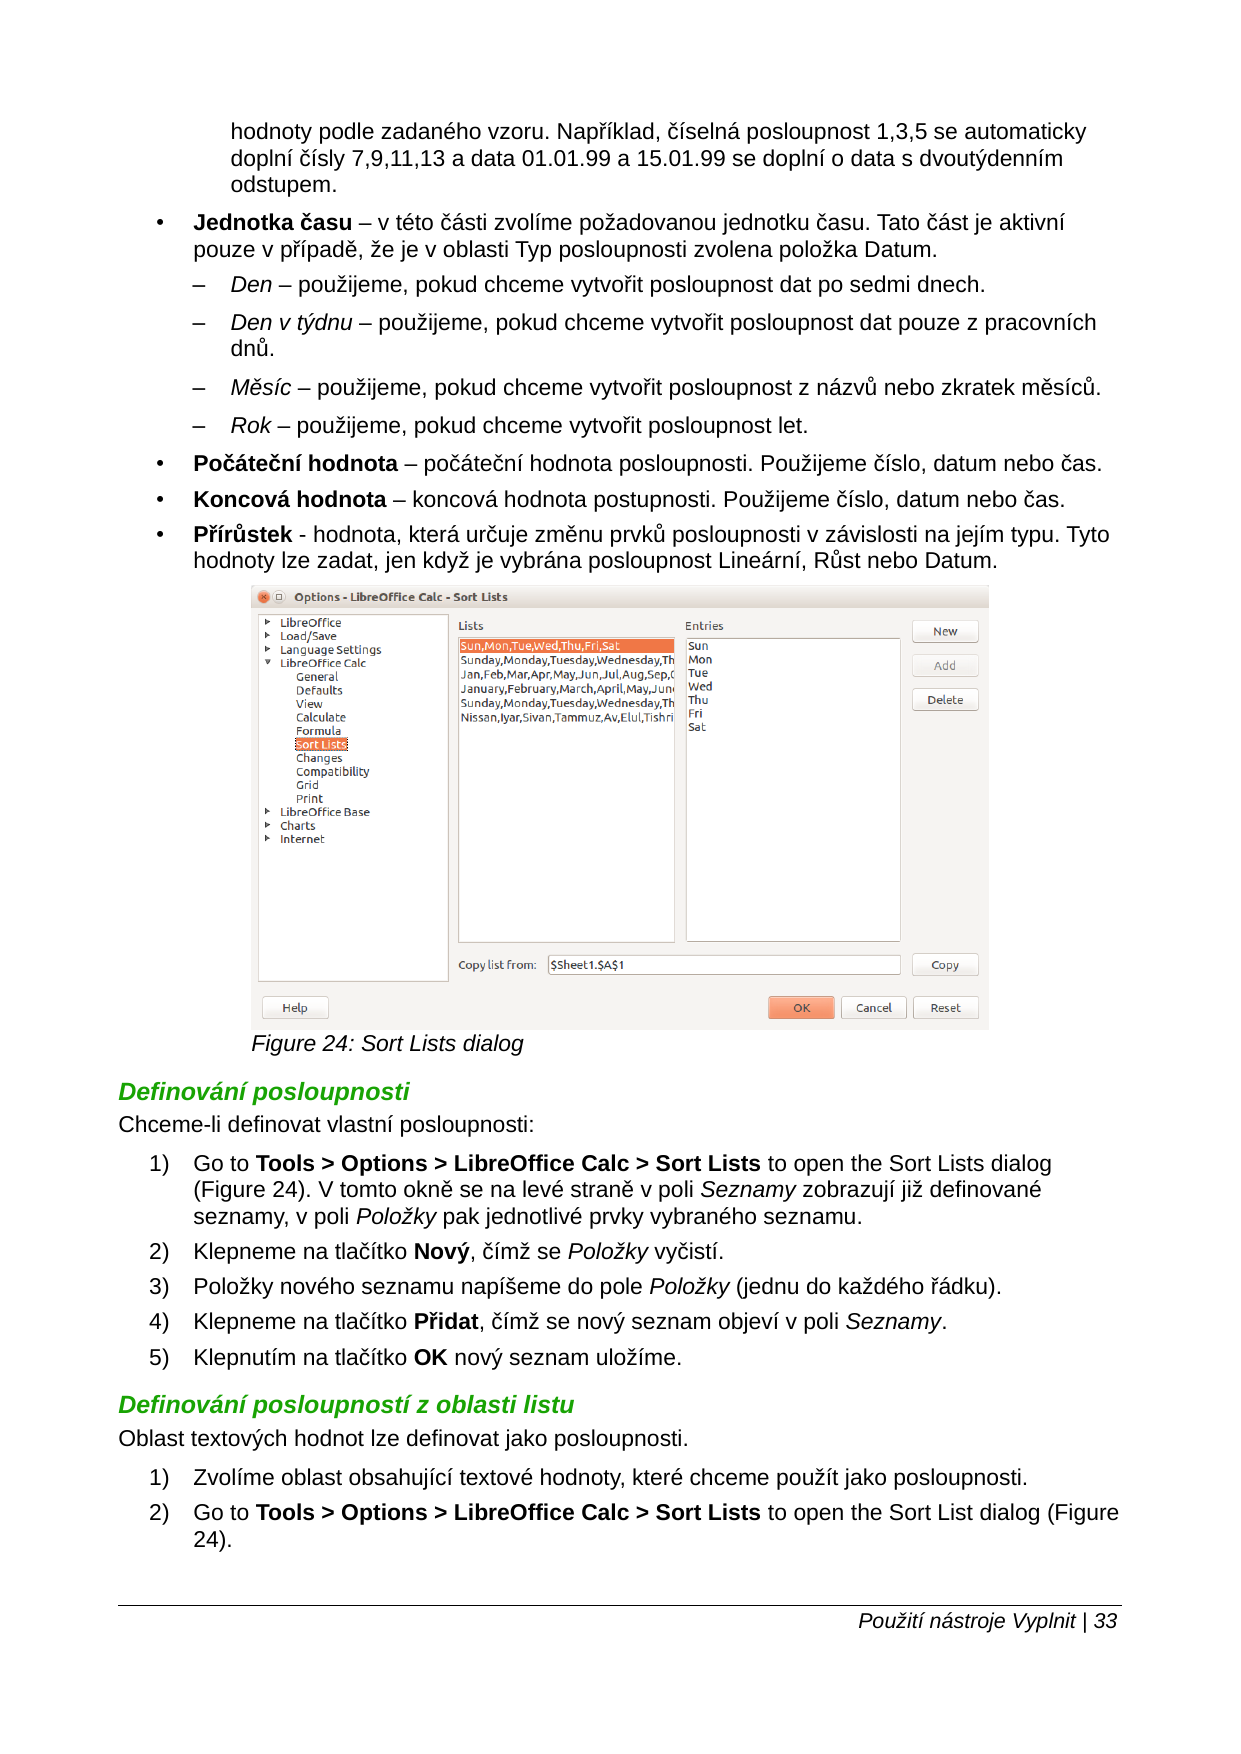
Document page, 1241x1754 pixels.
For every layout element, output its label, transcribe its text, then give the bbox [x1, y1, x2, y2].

list Položky nového seznamu napíšeme do pole Položky (jednu do každého řádku). [169, 1273, 1122, 1299]
list Go to Tools > Options > LibreOffice Calc > Sort Lists to open the Sort Lists dialog (Figure 24). V tomto okně se na levé straně v poli Seznamy zobrazují již definované seznamy, v poli Položky pak jednotlivé prvky vybraného seznamu. [169, 1150, 1122, 1229]
subtitle Definování posloupnosti [118, 1076, 1122, 1105]
text Oblast textových hodnot lze definovat jako posloupnosti. [118, 1425, 1122, 1452]
list Zvolíme oblast obsahující textové hodnoty, které chceme použít jako posloupnosti. [169, 1464, 1122, 1490]
list Klepnutím na tlačítko OK nový seznam uložíme. [169, 1343, 1122, 1370]
list Jednotka času – v této části zvolíme požadovanou jednotku času. Tato část je aktivní pouze v případě, že je v oblasti Typ posloupnosti zvolena položka Datum. [156, 209, 1122, 262]
list hodnoty podle zadaného vzoru. Například, číselná posloupnost 1,3,5 se automaticky doplní čísly 7,9,11,13 a data 01.01.99 a 15.01.99 se doplní o data s dvoutýdenním odstupem. [192, 118, 1122, 197]
list Den v týdnu – použijeme, pokud chceme vytvořit posloupnost dat pouze z pracovních dnů. [192, 309, 1122, 362]
list Měsíc – použijeme, pokud chceme vytvořit posloupnost z názvů nebo zkratek měsíců. [192, 374, 1122, 400]
text Figure 24: Sort Lists dialog [251, 1030, 989, 1056]
list Den – použijeme, pokud chceme vytvořit posloupnost dat po sedmi dnech. [192, 271, 1122, 297]
list Klepneme na tlačítko Nový, čímž se Položky vyčistí. [169, 1238, 1122, 1264]
list Počáteční hodnota – počáteční hodnota posloupnosti. Použijeme číslo, datum nebo čas. [156, 450, 1122, 477]
list Klepneme na tlačítko Přidat, čímž se nový seznam objeví v poli Seznamy. [169, 1308, 1122, 1335]
subtitle Definování posloupností z oblasti listu [118, 1391, 1122, 1419]
list Přírůstek - hodnota, která určuje změnu prvků posloupnosti v závislosti na jejím typu. Tyto hodnoty lze zadat, jen když je vybrána posloupnost Lineární, Růst nebo Datum. [156, 521, 1122, 573]
list Rok – použijeme, pokud chceme vytvořit posloupnost let. [192, 412, 1122, 438]
list Koncová hodnota – koncová hodnota postupnosti. Použijeme číslo, datum nebo čas. [156, 486, 1122, 512]
picture [251, 585, 989, 1030]
list Go to Tools > Options > LibreOffice Calc > Sort Lists to open the Sort List dialog (Figure 24). [169, 1499, 1122, 1552]
list Chceme-li definovat vlastní posloupnosti: [118, 1111, 1122, 1137]
